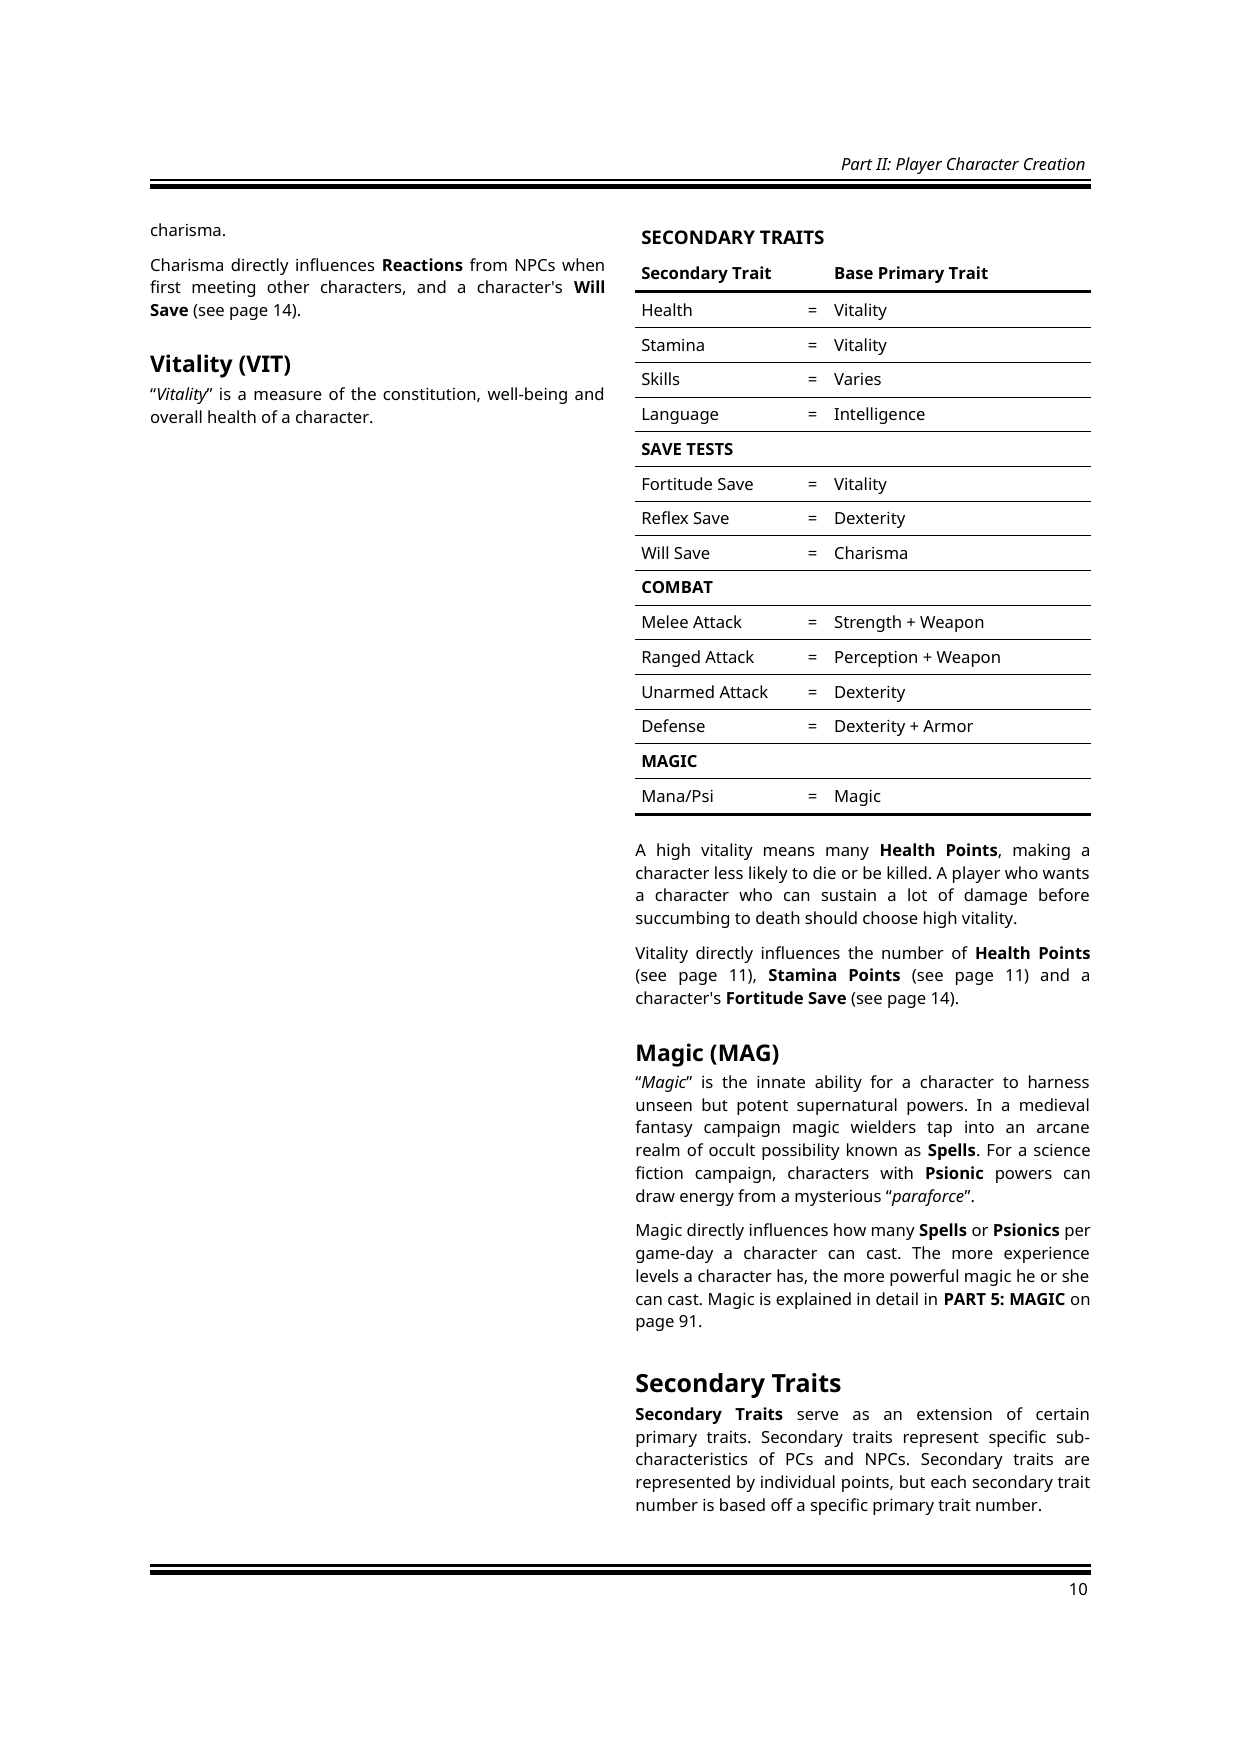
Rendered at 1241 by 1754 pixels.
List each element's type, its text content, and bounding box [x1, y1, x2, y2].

table_cell Ranged Attack [635, 640, 802, 674]
table_cell Melee Attack [635, 606, 802, 639]
table_cell Secondary Trait [635, 256, 802, 290]
table_cell = [802, 502, 828, 535]
table_cell Mana/Psi [635, 779, 802, 813]
table_cell Charisma [828, 536, 1091, 570]
table_cell Fortitude Save [635, 467, 802, 501]
table_cell Vitality [828, 328, 1091, 362]
text Magic directly influences how many Spells or Psionics per game-day a character can cast. The more experience levels a character has, the more powerful magic he or she can cast. Magic is explained in detail in PART 5: MAGIC on page 65. [635, 1219, 1091, 1332]
table_cell = [802, 363, 828, 396]
table_cell Base Primary Trait [828, 256, 1091, 290]
table_cell Intelligence [828, 398, 1091, 431]
table_cell Vitality [828, 293, 1091, 327]
table_cell Dexterity + Armor [828, 710, 1091, 743]
text Vitality directly influences the number of Health Points (see page 9), Stamina Points (see page 9) and a character's Fortitude Save (see page 12). [635, 941, 1091, 1009]
table_cell COMBAT [635, 571, 1091, 604]
table_cell Varies [828, 363, 1091, 396]
table_cell = [802, 675, 828, 709]
table_cell Skills [635, 363, 802, 396]
subtitle Secondary Traits [635, 1366, 1091, 1399]
table_cell Language [635, 398, 802, 431]
text charisma. [150, 219, 605, 241]
table_cell = [802, 640, 828, 674]
table_cell SAVE TESTS [635, 432, 1091, 466]
table_cell = [802, 779, 828, 813]
table_cell Health [635, 293, 802, 327]
table_cell Unarmed Attack [635, 675, 802, 709]
table_header Secondary Traits [635, 219, 1091, 256]
table_cell Reflex Save [635, 502, 802, 535]
table_cell = [802, 710, 828, 743]
table_cell Magic [828, 779, 1091, 813]
table_cell Stamina [635, 328, 802, 362]
table_cell Perception + Weapon [828, 640, 1091, 674]
table_cell = [802, 467, 828, 501]
text “Magic” is the innate ability for a character to harness unseen but potent supernatural powers. In a medieval fantasy campaign magic wielders tap into an arcane realm of occult possibility known as Spells. For a science fiction campaign, characters with Psionic powers can draw energy from a mysterious “paraforce”. [635, 1071, 1091, 1207]
table_cell Will Save [635, 536, 802, 570]
text Charisma directly influences Reactions from NPCs when first meeting other characters, and a character's Will Save (see page 12). [150, 253, 605, 321]
table_cell [802, 256, 828, 290]
text Secondary Traits serve as an extension of certain primary traits. Secondary traits represent specific sub-characteristics of PCs and NPCs. Secondary traits are represented by individual points, but each secondary trait number is based off a specific primary trait number. [635, 1403, 1091, 1516]
table_cell Vitality [828, 467, 1091, 501]
table_cell Dexterity [828, 675, 1091, 709]
text Magic (MAG) [635, 1036, 1091, 1068]
table_cell MAGIC [635, 744, 1091, 778]
table_cell Strength + Weapon [828, 606, 1091, 639]
table_cell = [802, 606, 828, 639]
text Vitality (VIT) [150, 348, 605, 380]
table_cell = [802, 293, 828, 327]
table_cell = [802, 328, 828, 362]
table_cell Defense [635, 710, 802, 743]
table_cell = [802, 536, 828, 570]
text A high vitality means many Health Points, making a character less likely to die or be killed. A player who wants a character who can sustain a lot of damage before succumbing to death should choose high vitality. [635, 816, 1091, 929]
table_cell = [802, 398, 828, 431]
table_cell Dexterity [828, 502, 1091, 535]
text “Vitality” is a measure of the constitution, well-being and overall health of a character. [150, 383, 605, 428]
